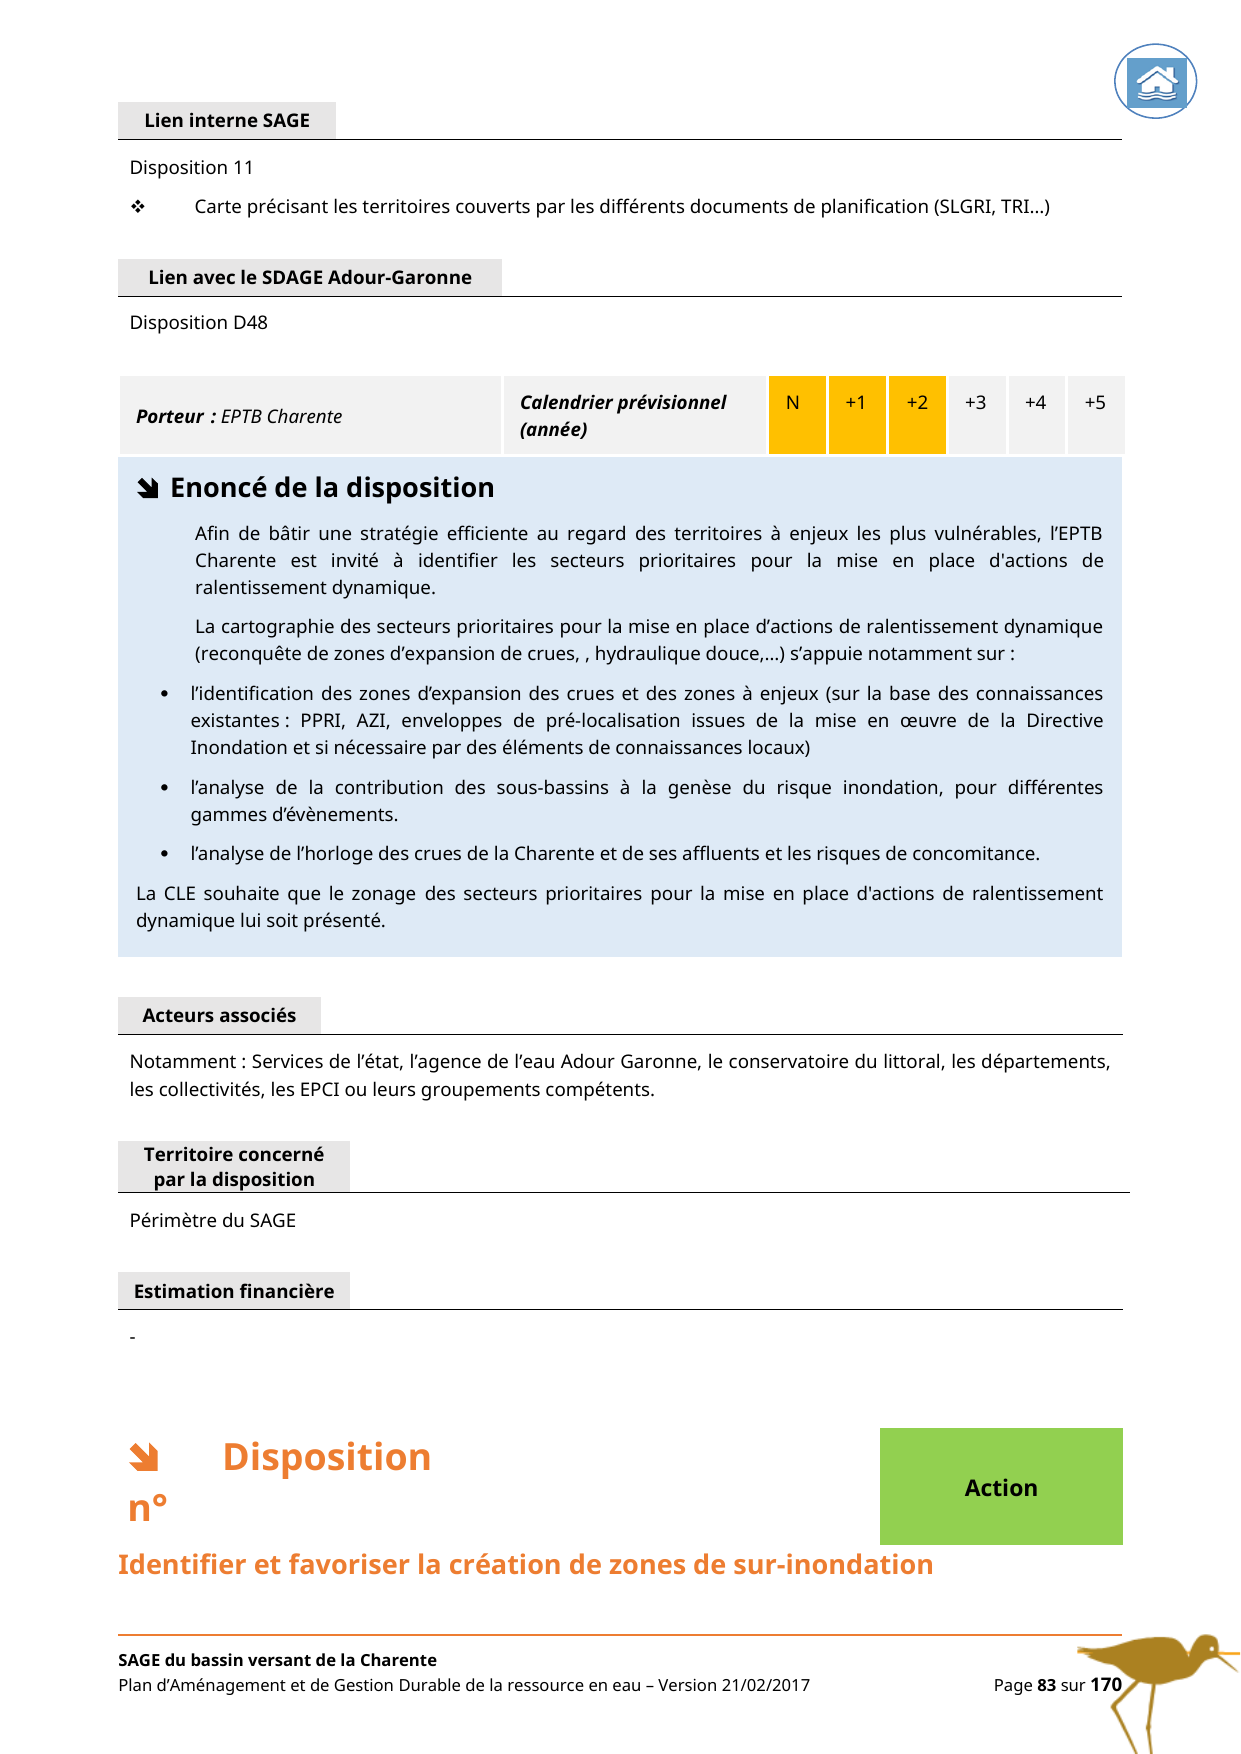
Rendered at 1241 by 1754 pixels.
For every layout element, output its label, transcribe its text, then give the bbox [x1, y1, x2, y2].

subtitle Identifier et favoriser la création de zones de sur-inondation [118, 1545, 1122, 1582]
table_header [422, 1428, 880, 1545]
table_cell +5 [1068, 376, 1125, 454]
table_cell  Enoncé de la disposition Afin de bâtir une stratégie efficiente au regard des territoires à enjeux les plus vulnérables, l’EPTB Charente est invité à identifier les secteurs prioritaires pour la mise en place d'actions de ralentissement dynamique. La cartographie des secteurs prioritaires pour la mise en place d’actions de ralentissement dynamique (reconquête de zones d’expansion de crues, , hydraulique douce,…) s’appuie notamment sur : l’identification des zones d’expansion des crues et des zones à enjeux (sur la base des connaissances existantes : PPRI, AZI, enveloppes de pré-localisation issues de la mise en œuvre de la Directive Inondation et si nécessaire par des éléments de connaissances locaux) l’analyse de la contribution des sous-bassins à la genèse du risque inondation, pour différentes gammes d’évènements. l’analyse de l’horloge des crues de la Charente et de ses affluents et les risques de concomitance. La CLE souhaite que le zonage des secteurs prioritaires pour la mise en place d'actions de ralentissement dynamique lui soit présenté. [118, 457, 1122, 957]
table_cell Calendrier prévisionnel (année) [504, 376, 766, 454]
table_cell [1123, 1309, 1129, 1348]
table_cell +4 [1009, 376, 1065, 454]
table_cell [1122, 139, 1127, 259]
table_cell [502, 259, 1122, 296]
table_cell N [769, 376, 826, 454]
table_cell Disposition 11 Carte précisant les territoires couverts par les différents documents de planification (SLGRI, TRI…) [118, 140, 1122, 259]
table_cell [1123, 1272, 1129, 1309]
table_cell +3 [949, 376, 1006, 454]
table_header Acteurs associés [118, 997, 321, 1034]
table_header [1123, 1141, 1129, 1192]
table_header [321, 997, 1123, 1034]
table_cell [1122, 259, 1127, 296]
table_header [350, 1141, 1123, 1192]
table_cell [1122, 296, 1127, 373]
table_cell Lien avec le SDAGE Adour-Garonne [118, 259, 502, 296]
table_cell Notamment : Services de l’état, l’agence de l’eau Adour Garonne, le conservatoire du littoral, les départements, les collectivités, les EPCI ou leurs groupements compétents. [118, 1035, 1123, 1101]
table_cell [350, 1272, 1123, 1309]
table_header [336, 102, 1122, 139]
table_cell +1 [829, 376, 886, 454]
table_cell Estimation financière [118, 1272, 350, 1309]
table_cell Porteur : EPTB Charente [120, 376, 501, 454]
table_cell Disposition D48 [118, 297, 1122, 373]
table_cell - [118, 1310, 1123, 1348]
table_cell [1122, 457, 1127, 957]
table_header Lien interne SAGE [118, 102, 336, 139]
table_header [1122, 105, 1127, 139]
table_header Territoire concerné par la disposition [118, 1141, 350, 1192]
table_cell +2 [889, 376, 946, 454]
table_cell Périmètre du SAGE [118, 1193, 1129, 1272]
table_header  Disposition n° [116, 1428, 422, 1545]
table_header Action [880, 1428, 1123, 1545]
